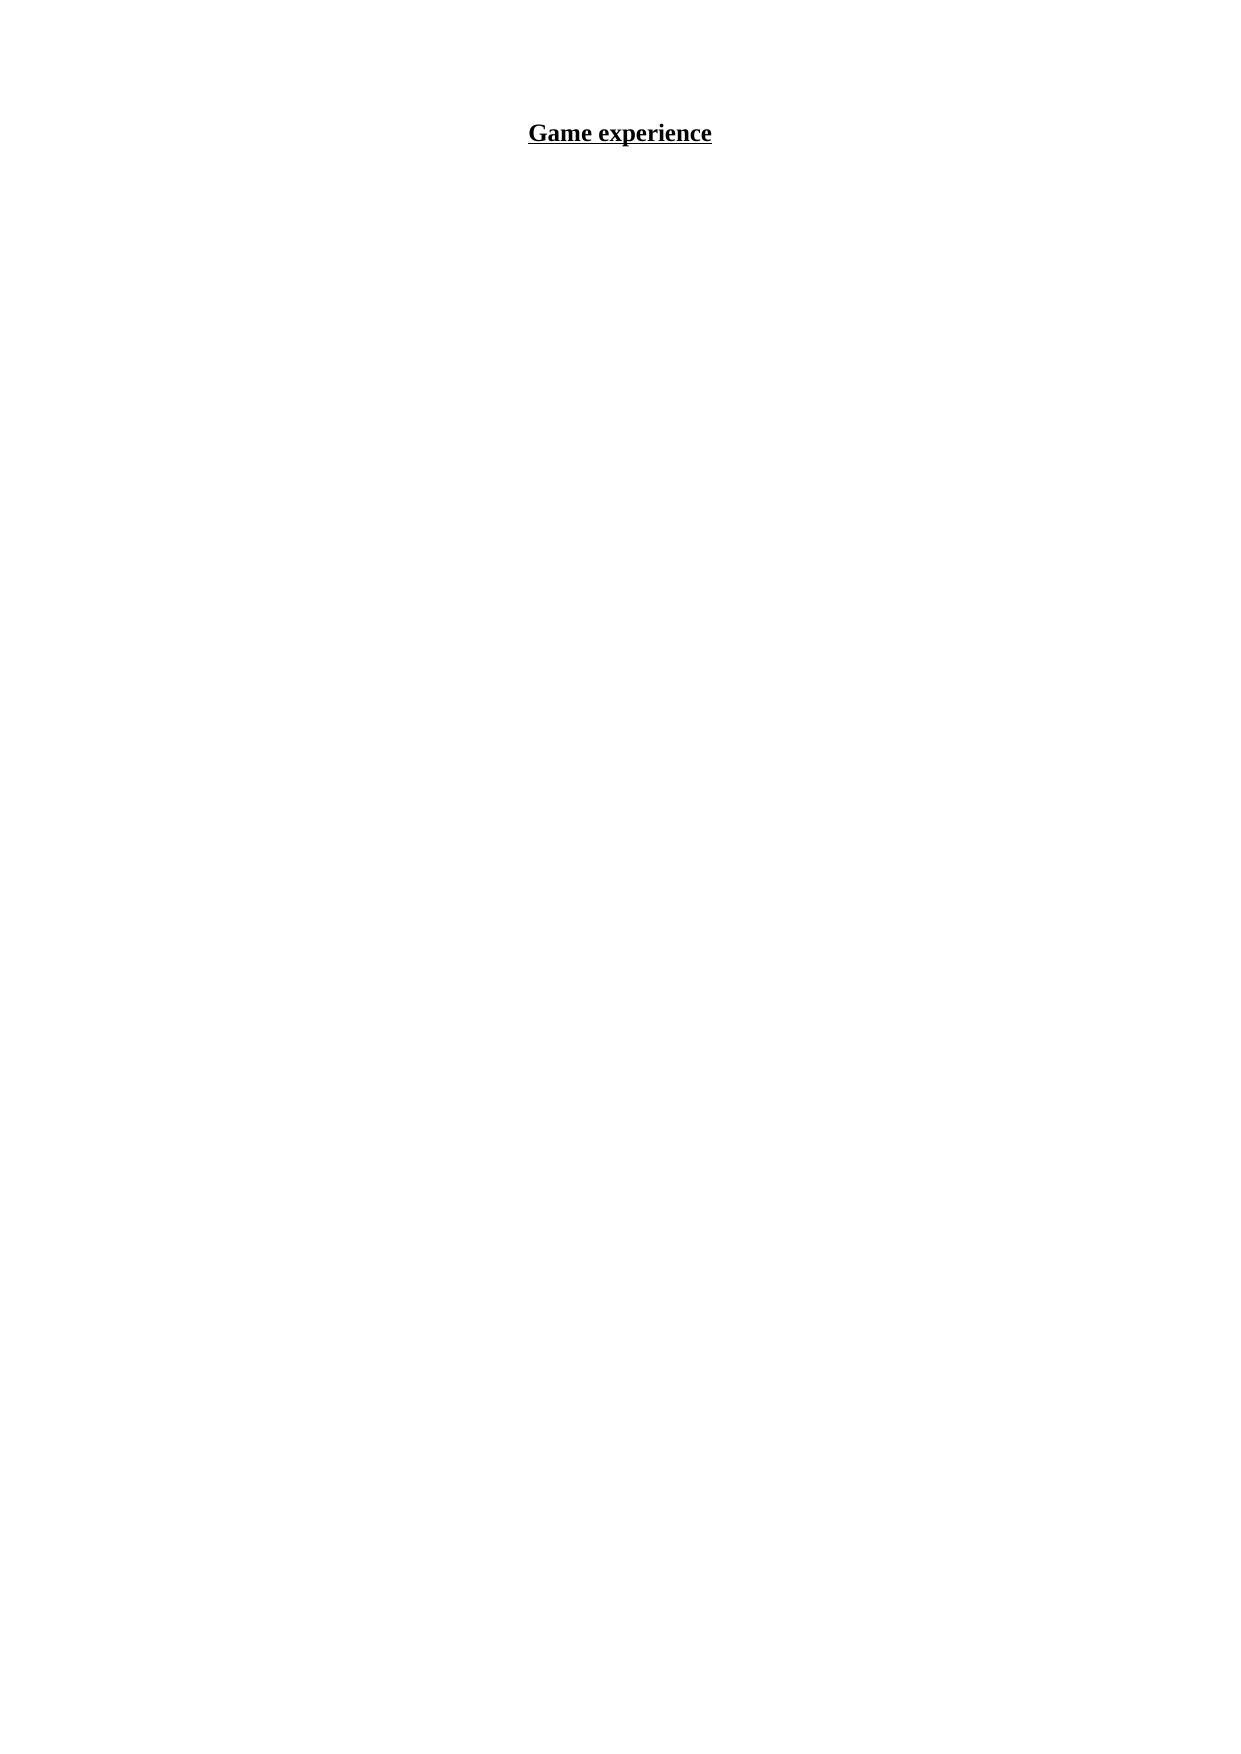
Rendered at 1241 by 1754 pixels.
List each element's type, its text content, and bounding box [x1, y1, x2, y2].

text Game experience [118, 118, 1122, 147]
